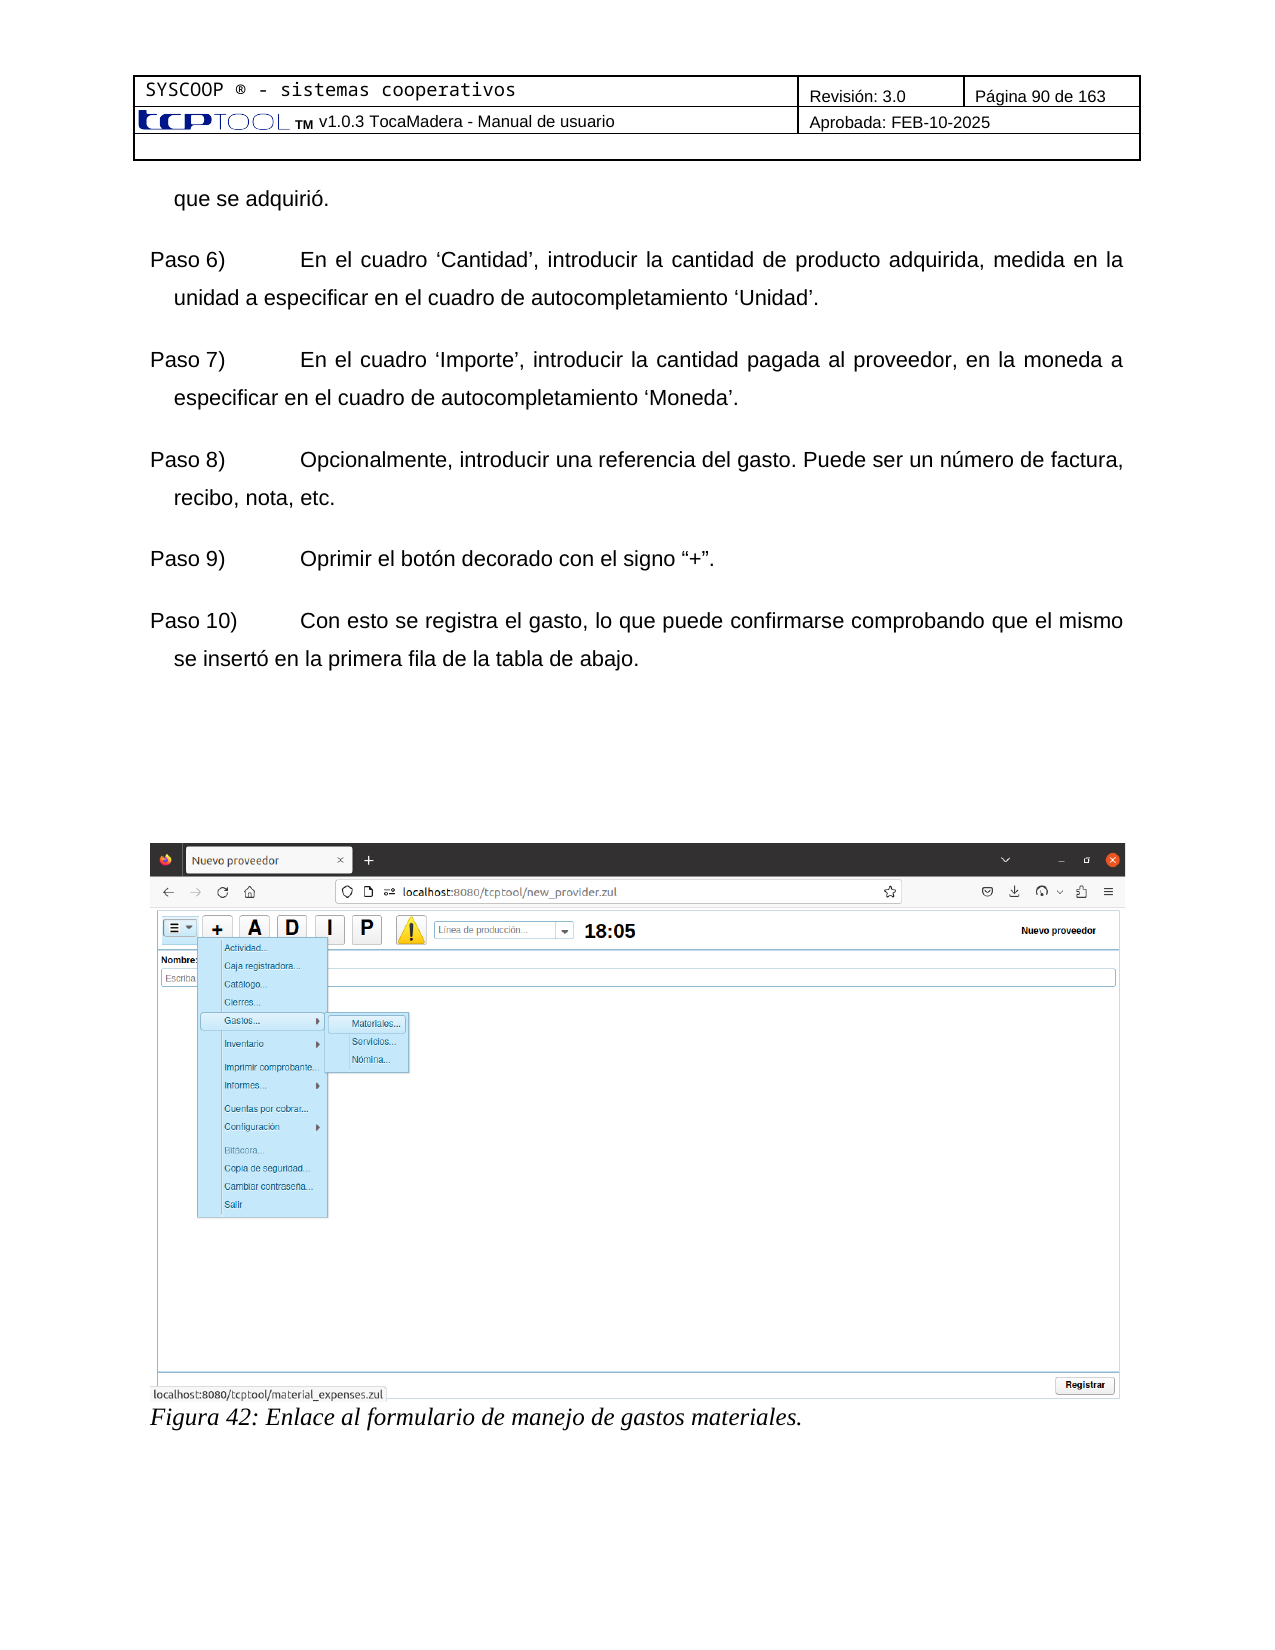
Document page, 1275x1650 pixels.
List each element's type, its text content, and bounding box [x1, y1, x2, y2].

list En el cuadro ‘Importe’, introducir la cantidad pagada al proveedor, en la moneda a especificar en el cuadro de autocompletamiento ‘Moneda’. [150, 347, 1125, 410]
list En el cuadro ‘Cantidad’, introducir la cantidad de producto adquirida, medida en la unidad a especificar en el cuadro de autocompletamiento ‘Unidad’. [150, 247, 1125, 310]
list que se adquirió. [150, 186, 1125, 211]
picture [150, 843, 1125, 1402]
list Opcionalmente, introducir una referencia del gasto. Puede ser un número de factura, recibo, nota, etc. [150, 447, 1125, 509]
picture [138, 110, 290, 130]
list Oprimir el botón decorado con el signo “+”. [150, 546, 1125, 571]
text Figura 42: Enlace al formulario de manejo de gastos materiales. [150, 1402, 1125, 1431]
list Con esto se registra el gasto, lo que puede confirmarse comprobando que el mismo se insertó en la primera fila de la tabla de abajo. [150, 608, 1125, 671]
